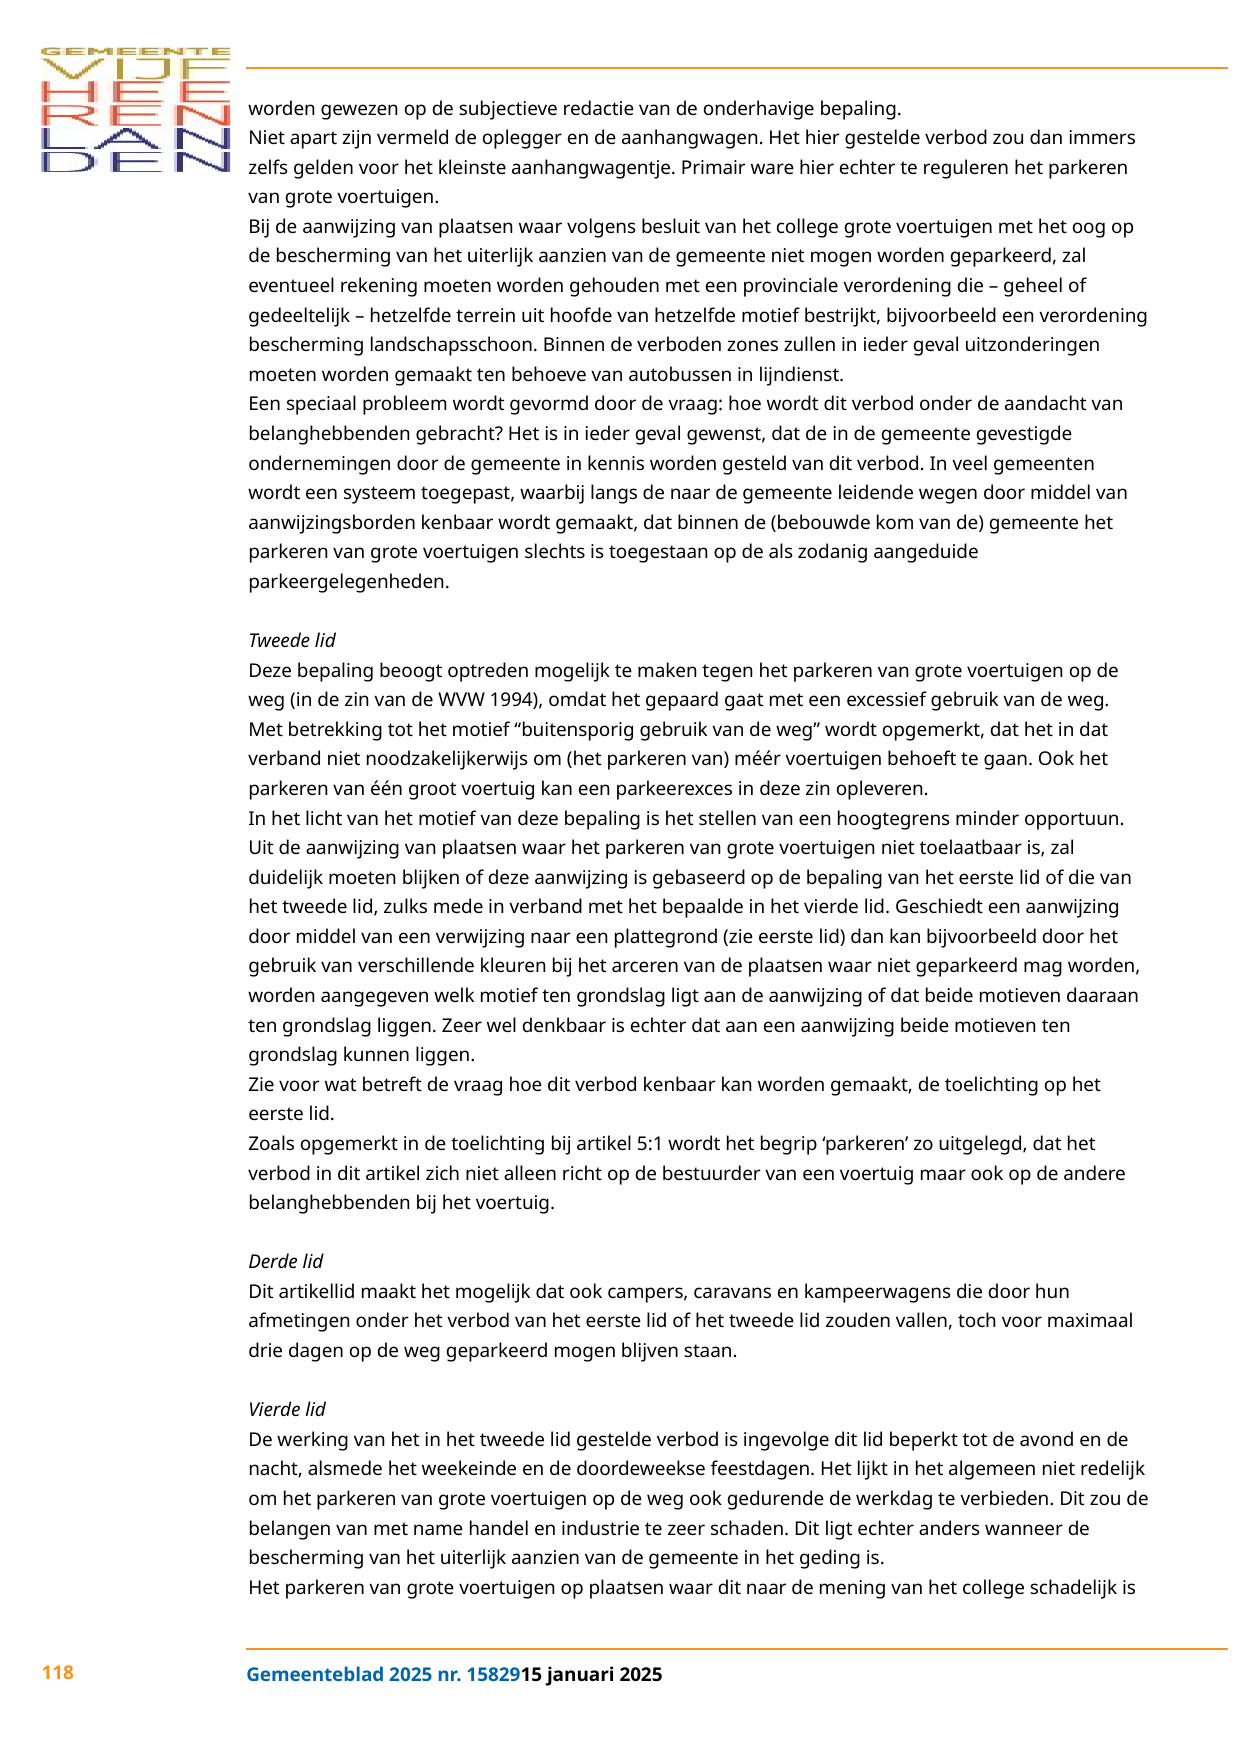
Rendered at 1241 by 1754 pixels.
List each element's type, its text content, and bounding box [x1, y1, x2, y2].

text Zoals opgemerkt in de toelichting bij artikel 5:1 wordt het begrip ‘parkeren’ zo uitgelegd, dat het verbod in dit artikel zich niet alleen richt op de bestuurder van een voertuig maar ook op de andere belanghebbenden bij het voertuig. [248, 1130, 1152, 1215]
text Met betrekking tot het motief “buitensporig gebruik van de weg” wordt opgemerkt, dat het in dat verband niet noodzakelijkerwijs om (het parkeren van) méér voertuigen behoeft te gaan. Ook het parkeren van één groot voertuig kan een parkeerexces in deze zin opleveren. [248, 716, 1152, 801]
text Vierde lid [248, 1396, 1152, 1422]
text Derde lid [248, 1248, 1152, 1274]
text Uit de aanwijzing van plaatsen waar het parkeren van grote voertuigen niet toelaatbaar is, zal duidelijk moeten blijken of deze aanwijzing is gebaseerd op de bepaling van het eerste lid of die van het tweede lid, zulks mede in verband met het bepaalde in het vierde lid. Geschiedt een aanwijzing door middel van een verwijzing naar een plattegrond (zie eerste lid) dan kan bijvoorbeeld door het gebruik van verschillende kleuren bij het arceren van de plaatsen waar niet geparkeerd mag worden, worden aangegeven welk motief ten grondslag ligt aan de aanwijzing of dat beide motieven daaraan ten grondslag liggen. Zeer wel denkbaar is echter dat aan een aanwijzing beide motieven ten grondslag kunnen liggen. [248, 834, 1152, 1067]
text Tweede lid [248, 627, 1152, 653]
picture [41, 47, 231, 172]
text Dit artikellid maakt het mogelijk dat ook campers, caravans en kampeerwagens die door hun afmetingen onder het verbod van het eerste lid of het tweede lid zouden vallen, toch voor maximaal drie dagen op de weg geparkeerd mogen blijven staan. [248, 1278, 1152, 1363]
text Deze bepaling beoogt optreden mogelijk te maken tegen het parkeren van grote voertuigen op de weg (in de zin van de WVW 1994), omdat het gepaard gaat met een excessief gebruik van de weg. [248, 657, 1152, 712]
text De werking van het in het tweede lid gestelde verbod is ingevolge dit lid beperkt tot de avond en de nacht, alsmede het weekeinde en de doordeweekse feestdagen. Het lijkt in het algemeen niet redelijk om het parkeren van grote voertuigen op de weg ook gedurende de werkdag te verbieden. Dit zou de belangen van met name handel en industrie te zeer schaden. Dit ligt echter anders wanneer de bescherming van het uiterlijk aanzien van de gemeente in het geding is. [248, 1426, 1152, 1570]
text In het licht van het motief van deze bepaling is het stellen van een hoogtegrens minder opportuun. [248, 805, 1152, 831]
text Een speciaal probleem wordt gevormd door de vraag: hoe wordt dit verbod onder de aandacht van belanghebbenden gebracht? Het is in ieder geval gewenst, dat de in de gemeente gevestigde ondernemingen door de gemeente in kennis worden gesteld van dit verbod. In veel gemeenten wordt een systeem toegepast, waarbij langs de naar de gemeente leidende wegen door middel van aanwijzingsborden kenbaar wordt gemaakt, dat binnen de (bebouwde kom van de) gemeente het parkeren van grote voertuigen slechts is toegestaan op de als zodanig aangeduide parkeergelegenheden. [248, 391, 1152, 594]
text Het parkeren van grote voertuigen op plaatsen waar dit naar de mening van het college schadelijk is [248, 1574, 1152, 1600]
text worden gewezen op de subjectieve redactie van de onderhavige bepaling. [248, 95, 1152, 121]
text Niet apart zijn vermeld de oplegger en de aanhangwagen. Het hier gestelde verbod zou dan immers zelfs gelden voor het kleinste aanhangwagentje. Primair ware hier echter te reguleren het parkeren van grote voertuigen. [248, 124, 1152, 209]
text Bij de aanwijzing van plaatsen waar volgens besluit van het college grote voertuigen met het oog op de bescherming van het uiterlijk aanzien van de gemeente niet mogen worden geparkeerd, zal eventueel rekening moeten worden gehouden met een provinciale verordening die – geheel of gedeeltelijk – hetzelfde terrein uit hoofde van hetzelfde motief bestrijkt, bijvoorbeeld een verordening bescherming landschapsschoon. Binnen de verboden zones zullen in ieder geval uitzonderingen moeten worden gemaakt ten behoeve van autobussen in lijndienst. [248, 213, 1152, 387]
text Zie voor wat betreft de vraag hoe dit verbod kenbaar kan worden gemaakt, de toelichting op het eerste lid. [248, 1071, 1152, 1126]
